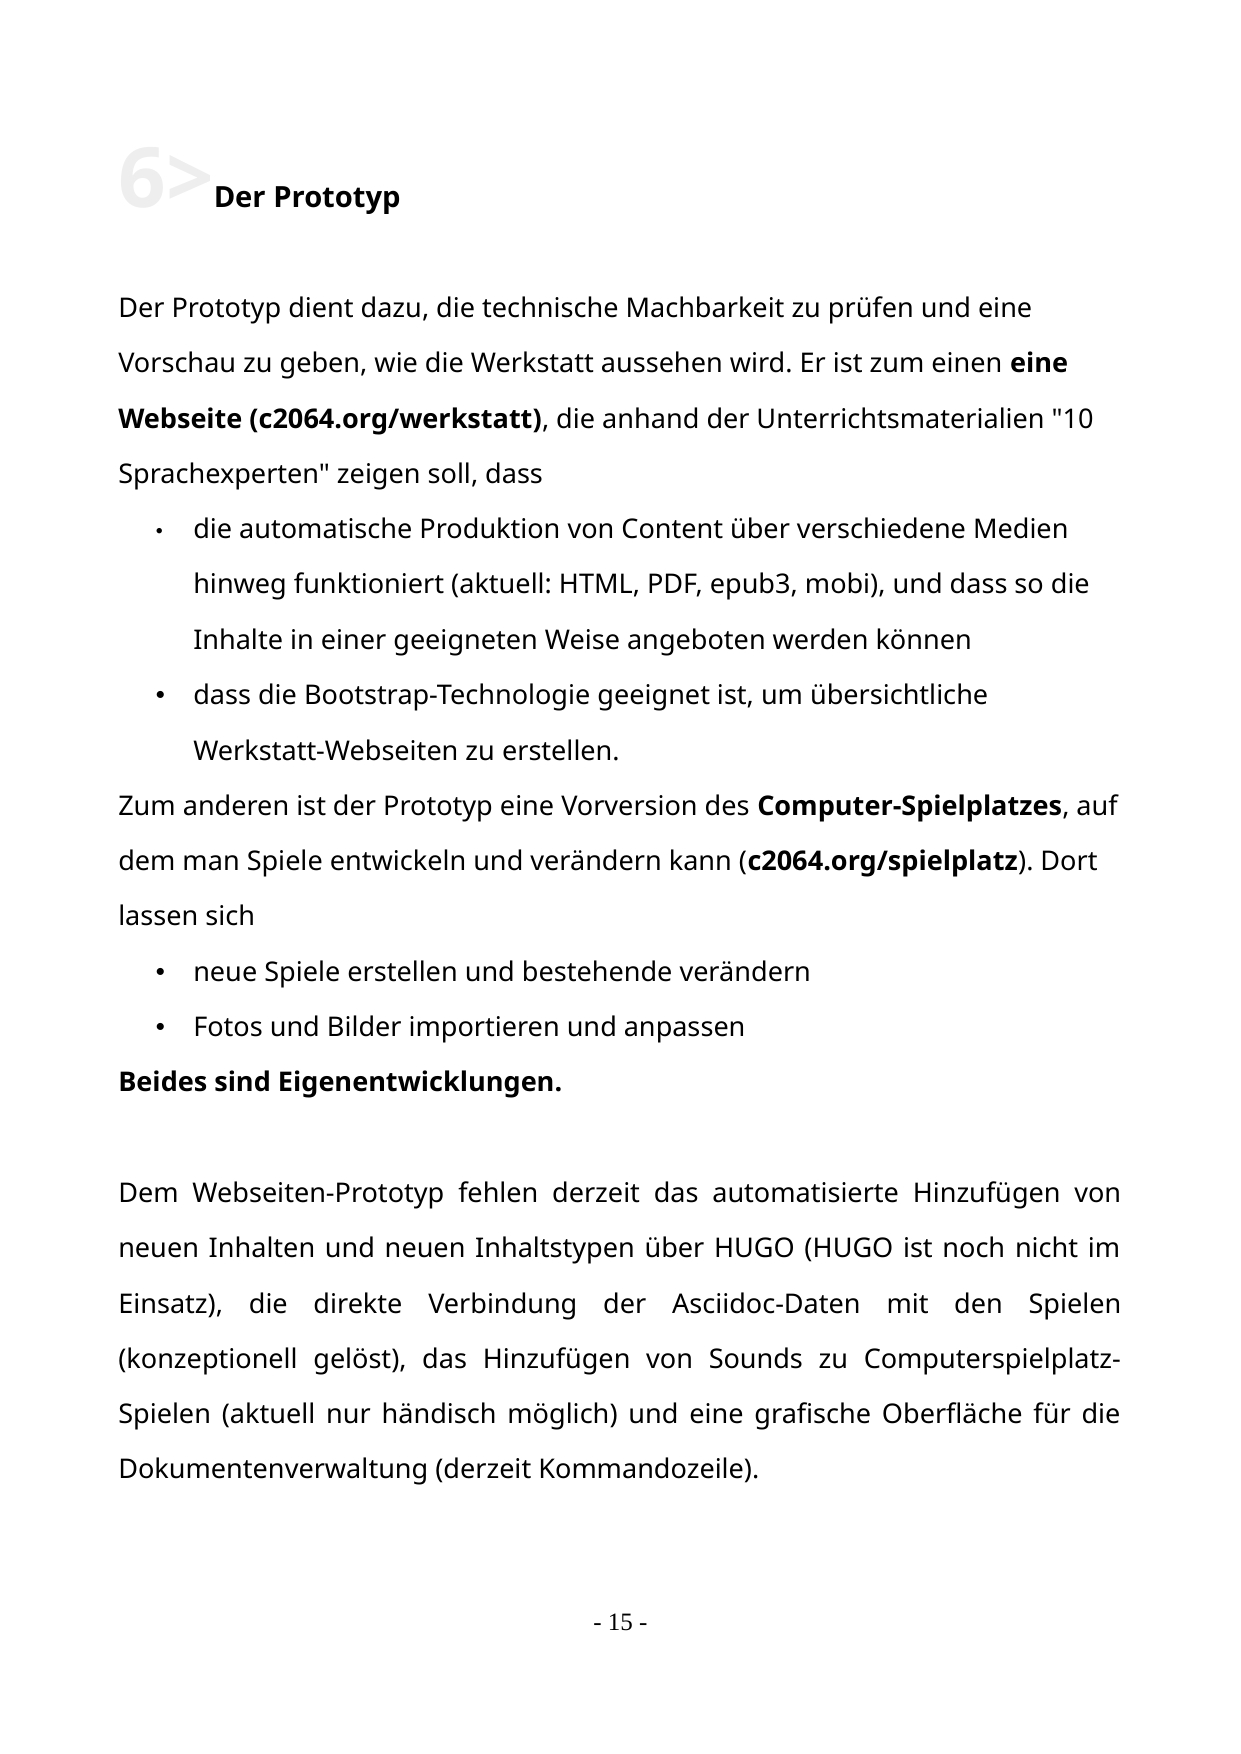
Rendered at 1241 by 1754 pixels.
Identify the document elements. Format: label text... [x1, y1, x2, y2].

text Beides sind Eigenentwicklungen. [118, 1063, 1122, 1100]
list dass die Bootstrap-Technologie geeignet ist, um übersichtliche Werkstatt-Webseiten zu erstellen. [156, 676, 1122, 768]
list Fotos und Bilder importieren und anpassen [156, 1007, 1122, 1044]
list neue Spiele erstellen und bestehende verändern [156, 952, 1122, 989]
text 6>Der Prototyp [118, 118, 1122, 232]
text Dem Webseiten-Prototyp fehlen derzeit das automatisierte Hinzufügen von neuen Inhalten und neuen Inhaltstypen über HUGO (HUGO ist noch nicht im Ein­satz), die direkte Verbindung der Asciidoc-Daten mit den Spielen (konzeptionell gelöst), das Hinzufügen von Sounds zu Computerspielplatz-Spielen (aktuell nur händisch möglich) und eine grafische Oberfläche für die Dokumenten­verwal­tung (derzeit Kommandozeile). [118, 1173, 1122, 1487]
text Der Prototyp dient dazu, die technische Machbarkeit zu prüfen und eine Vorschau zu geben, wie die Werkstatt aussehen wird. Er ist zum einen eine Webseite (c2064.org/werkstatt), die anhand der Unterrichtsmaterialien "10 Sprachexperten" zeigen soll, dass [118, 288, 1122, 491]
list die automatische Produktion von Content über verschiedene Medien hinweg funktioniert (aktuell: HTML, PDF, epub3, mobi), und dass so die Inhalte in einer geeigneten Weise angeboten werden können [156, 510, 1122, 657]
text Zum anderen ist der Prototyp eine Vorversion des Computer-Spielplatzes, auf dem man Spiele entwickeln und verändern kann (c2064.org/spielplatz). Dort lassen sich [118, 786, 1122, 934]
